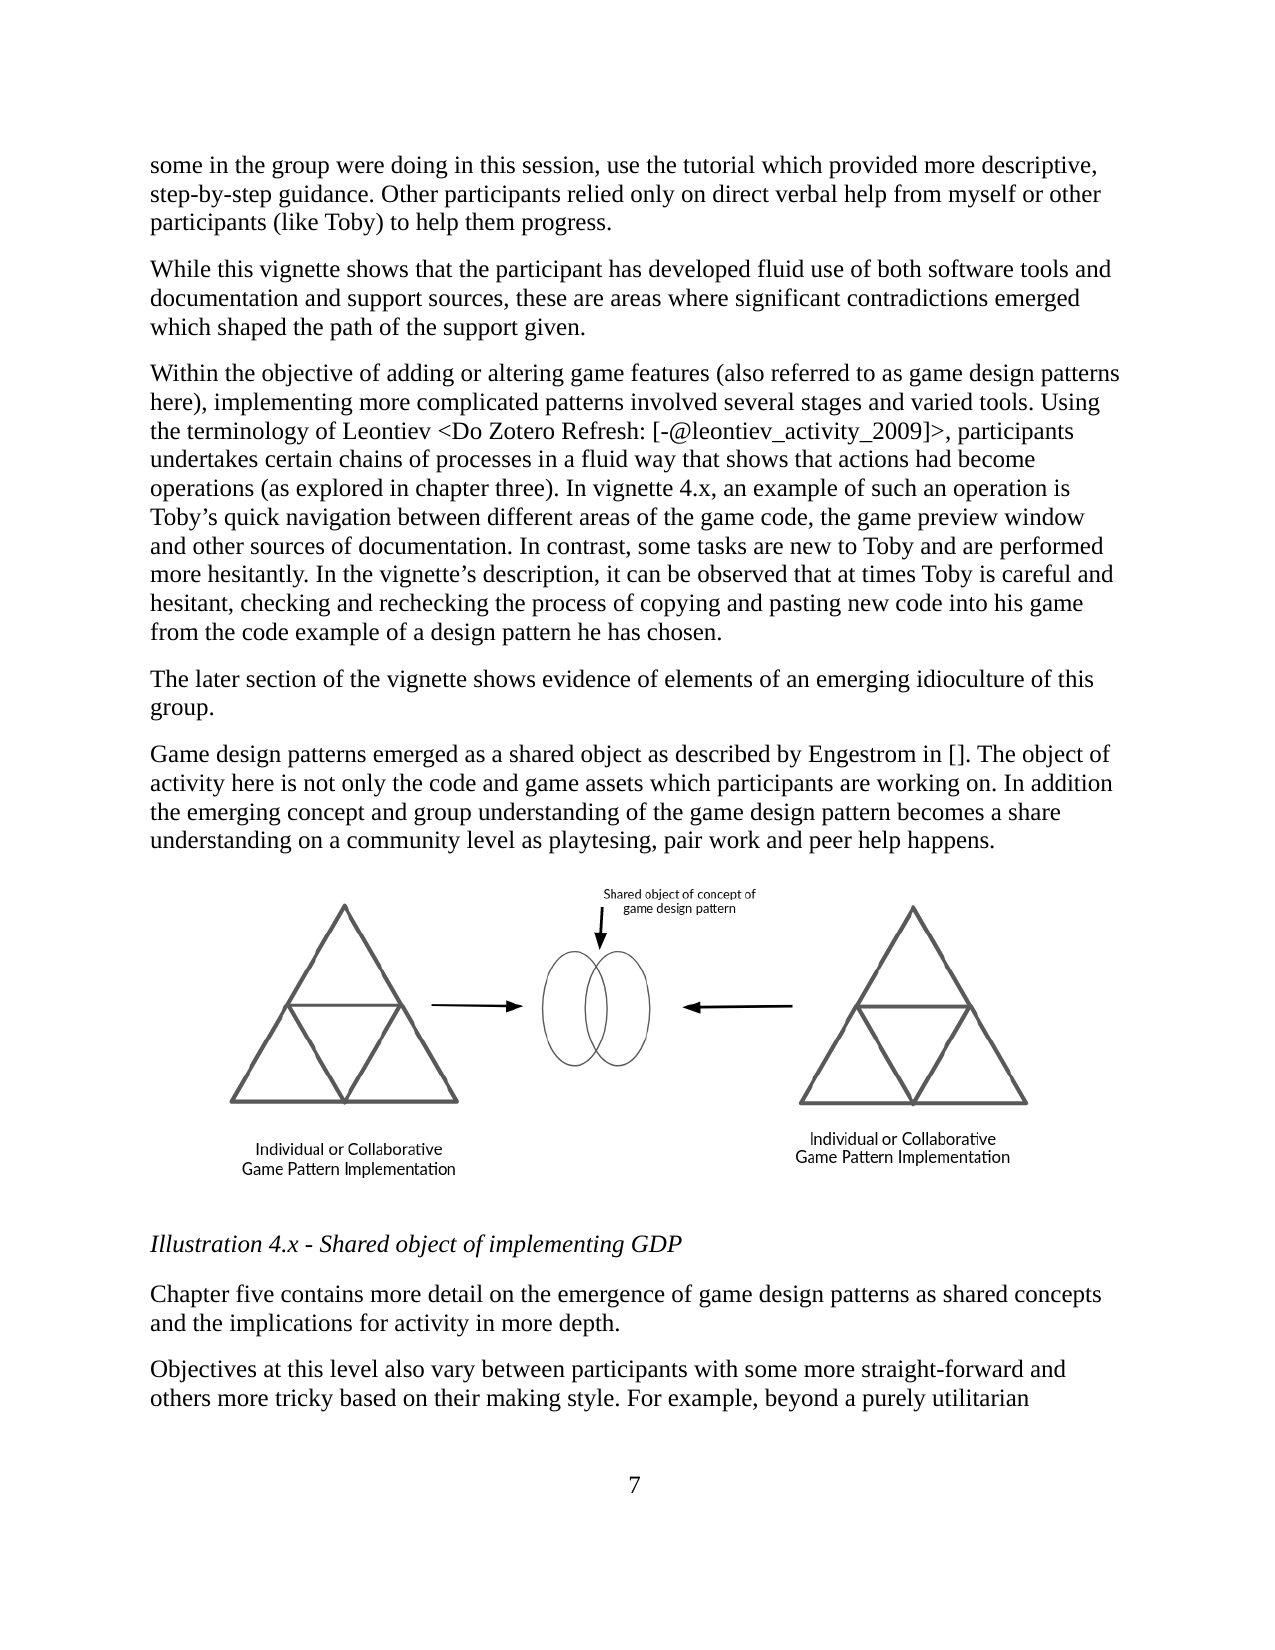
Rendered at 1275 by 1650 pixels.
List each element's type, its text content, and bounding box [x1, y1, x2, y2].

text Objectives at this level also vary between participants with some more straight-forward and others more tricky based on their making style. For example, beyond a purely utilitarian [150, 1354, 1125, 1412]
text Illustration 4.x - Shared object of implementing GDP [150, 1229, 1125, 1257]
picture [150, 863, 1077, 1217]
text While this vignette shows that the participant has developed fluid use of both software tools and documentation and support sources, these are areas where significant contradictions emerged which shaped the path of the support given. [150, 254, 1125, 340]
text Game design patterns emerged as a shared object as described by Engestrom in []. The object of activity here is not only the code and game assets which participants are working on. In addition the emerging concept and group understanding of the game design pattern becomes a share understanding on a community level as playtesing, pair work and peer help happens. [150, 739, 1125, 854]
text The later section of the vignette shows evidence of elements of an emerging idioculture of this group. [150, 664, 1125, 721]
text Chapter five contains more detail on the emergence of game design patterns as shared concepts and the implications for activity in more depth. [150, 1279, 1125, 1336]
text some in the group were doing in this session, use the tutorial which provided more descriptive, step-by-step guidance. Other participants relied only on direct verbal help from myself or other participants (like Toby) to help them progress. [150, 150, 1125, 236]
text Within the objective of adding or altering game features (also referred to as game design patterns here), implementing more complicated patterns involved several stages and varied tools. Using the terminology of Leontiev <Do Zotero Refresh: [-@leontiev_activity_2009]>, participants undertakes certain chains of processes in a fluid way that shows that actions had become operations (as explored in chapter three). In vignette 4.x, an example of such an operation is Toby’s quick navigation between different areas of the game code, the game preview window and other sources of documentation. In contrast, some tasks are new to Toby and are performed more hesitantly. In the vignette’s description, it can be observed that at times Toby is careful and hesitant, checking and rechecking the process of copying and pasting new code into his game from the code example of a design pattern he has chosen. [150, 358, 1125, 646]
